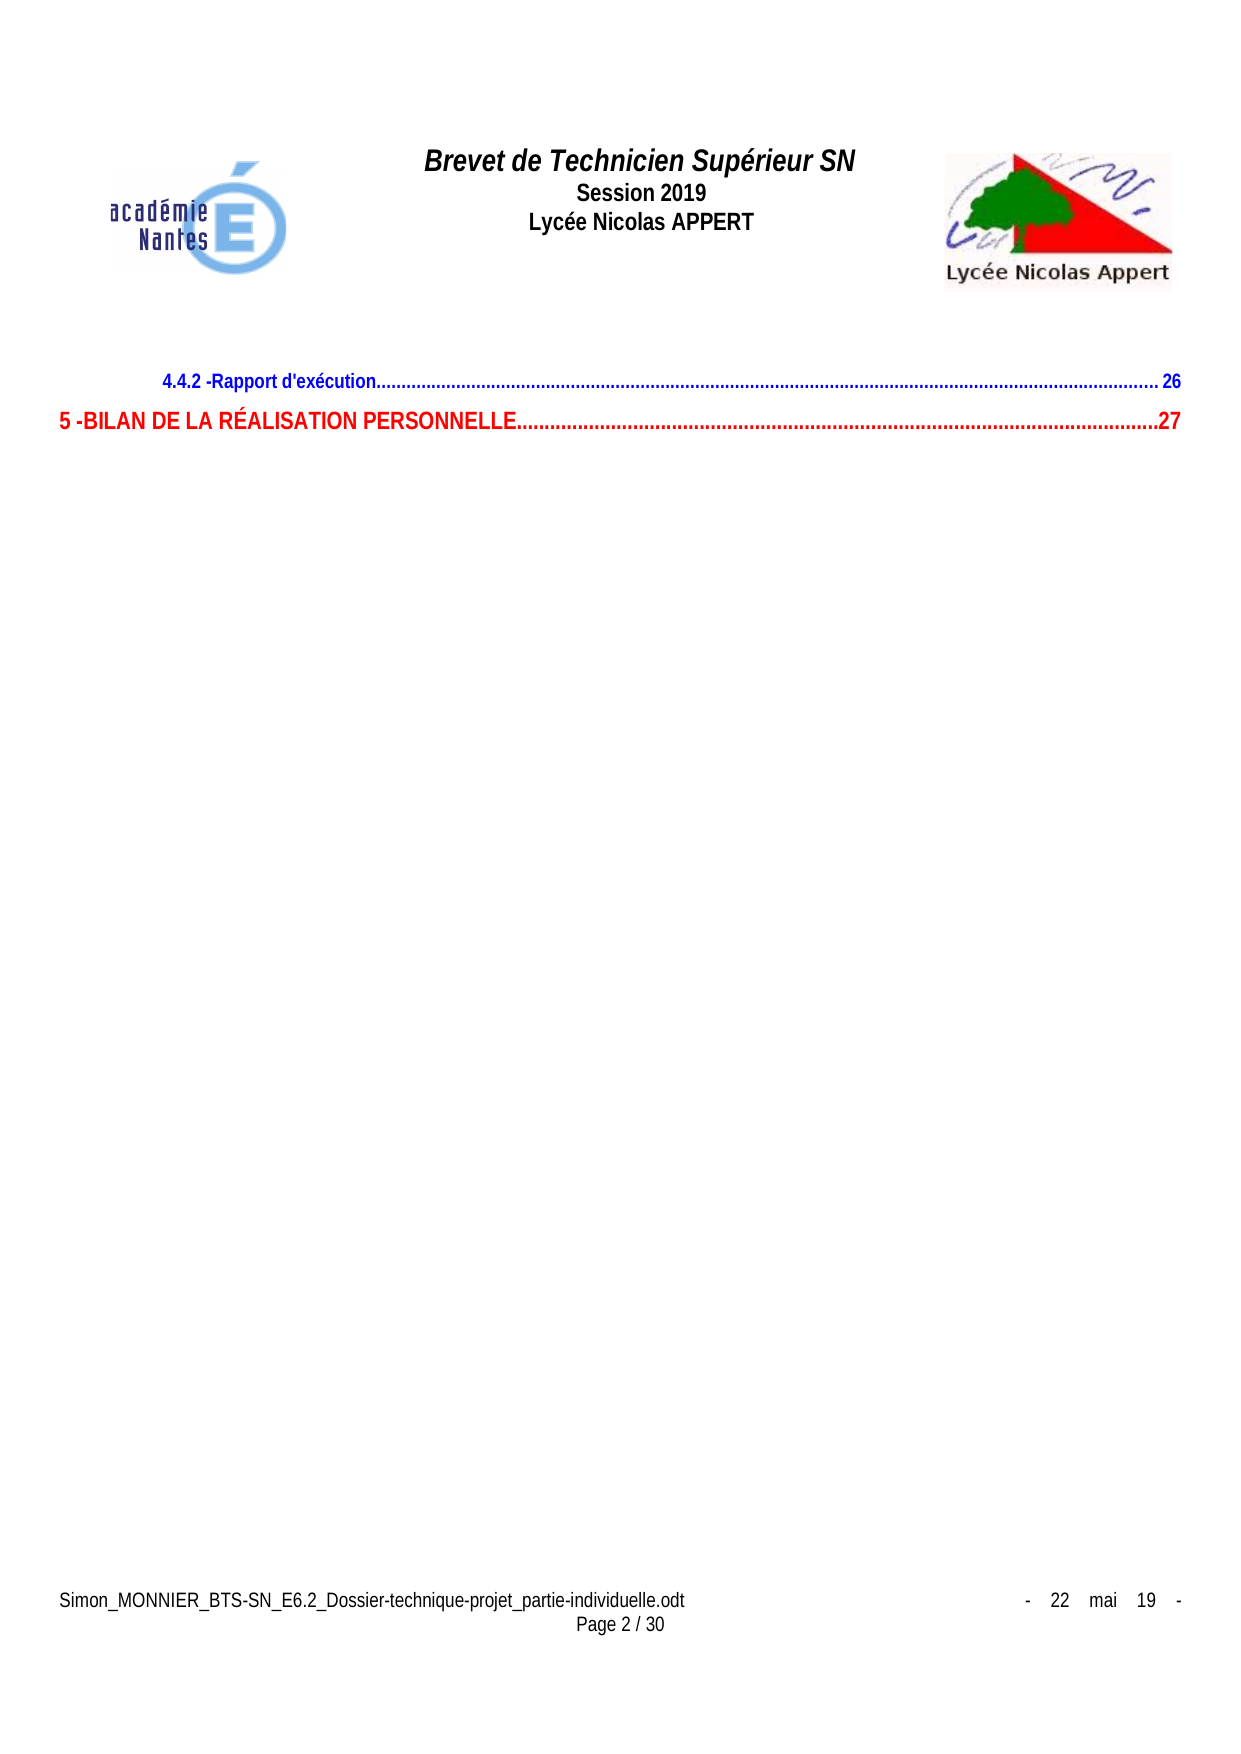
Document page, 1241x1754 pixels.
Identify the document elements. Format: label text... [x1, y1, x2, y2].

text 5 -Bilan de la réalisation personnelle 27 [59, 406, 1181, 435]
text 4.4.2 -Rapport d'exécution 26 [162, 369, 1181, 393]
picture [944, 153, 1173, 292]
picture [110, 161, 287, 275]
